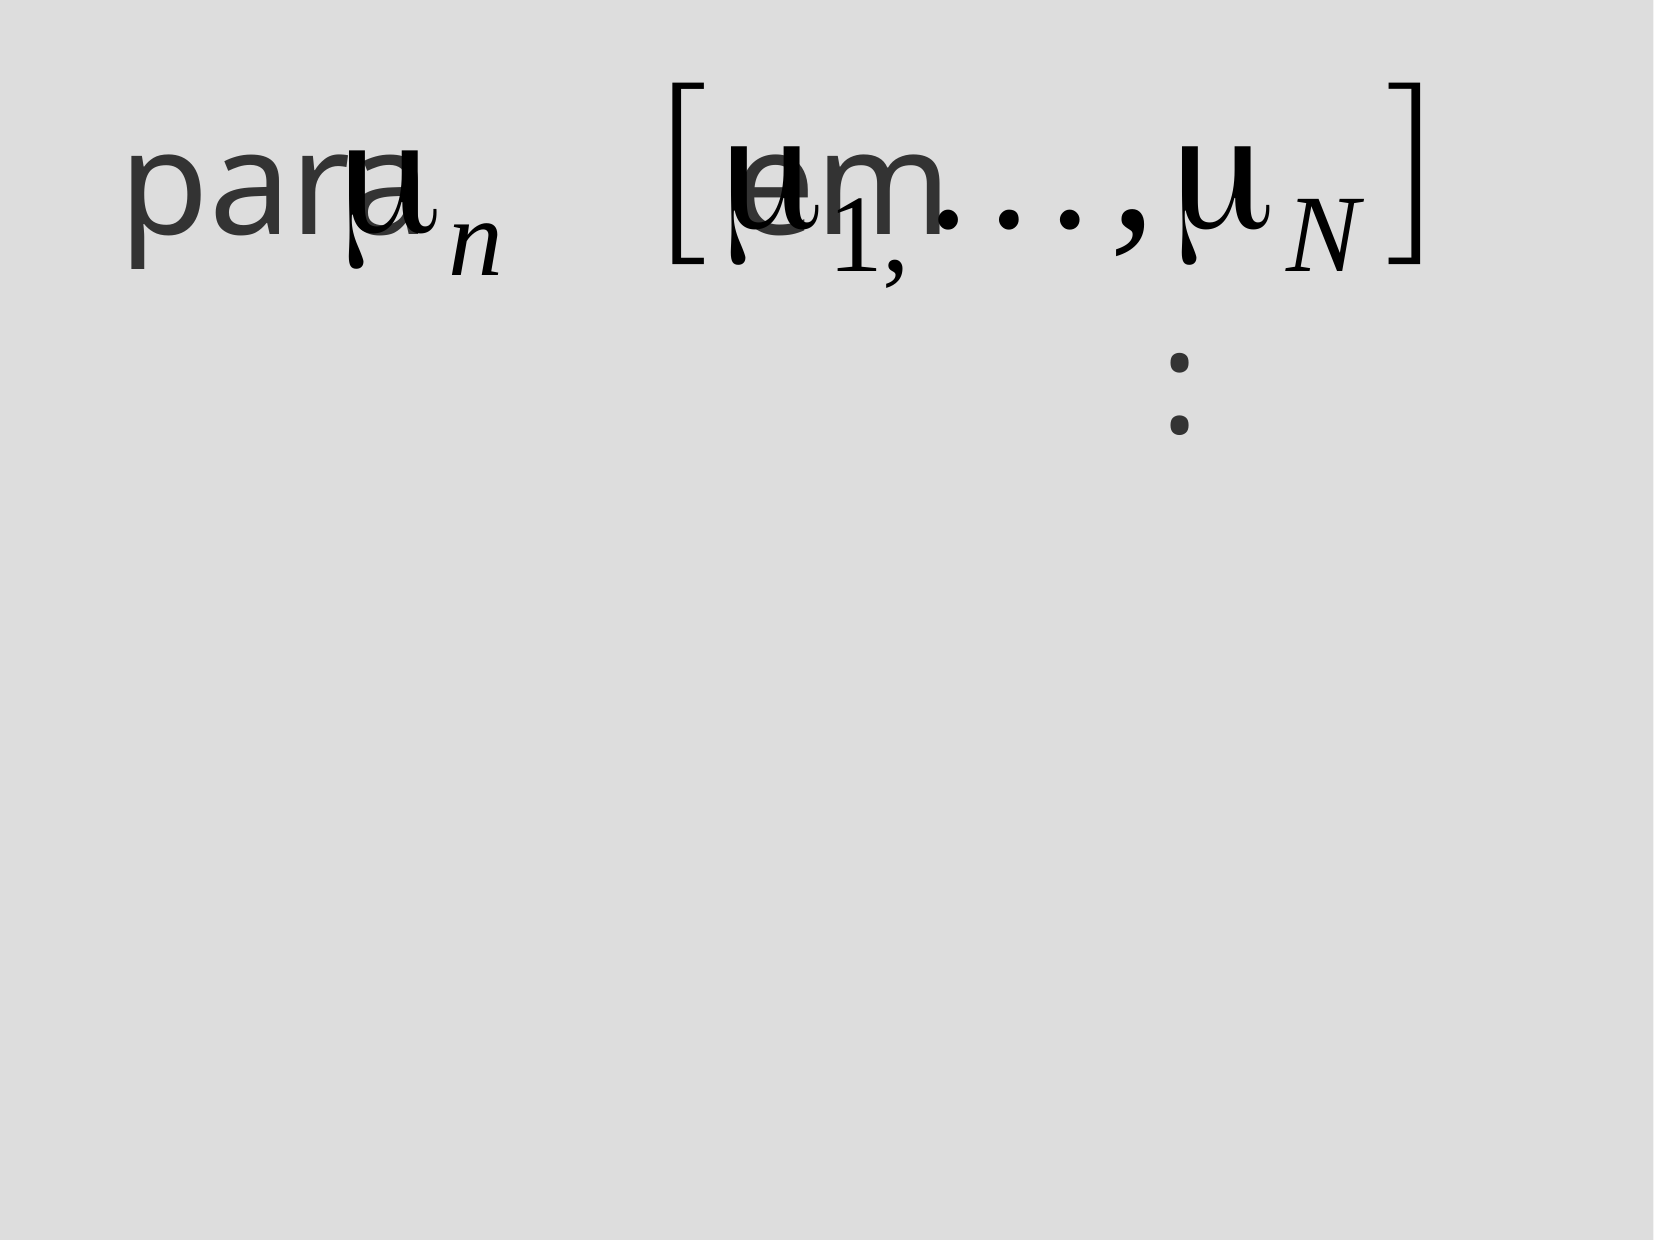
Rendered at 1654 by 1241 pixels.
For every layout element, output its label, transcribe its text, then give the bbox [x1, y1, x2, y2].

chart [652, 65, 1440, 297]
chart [328, 141, 511, 300]
text_box para em : [104, 71, 1602, 461]
